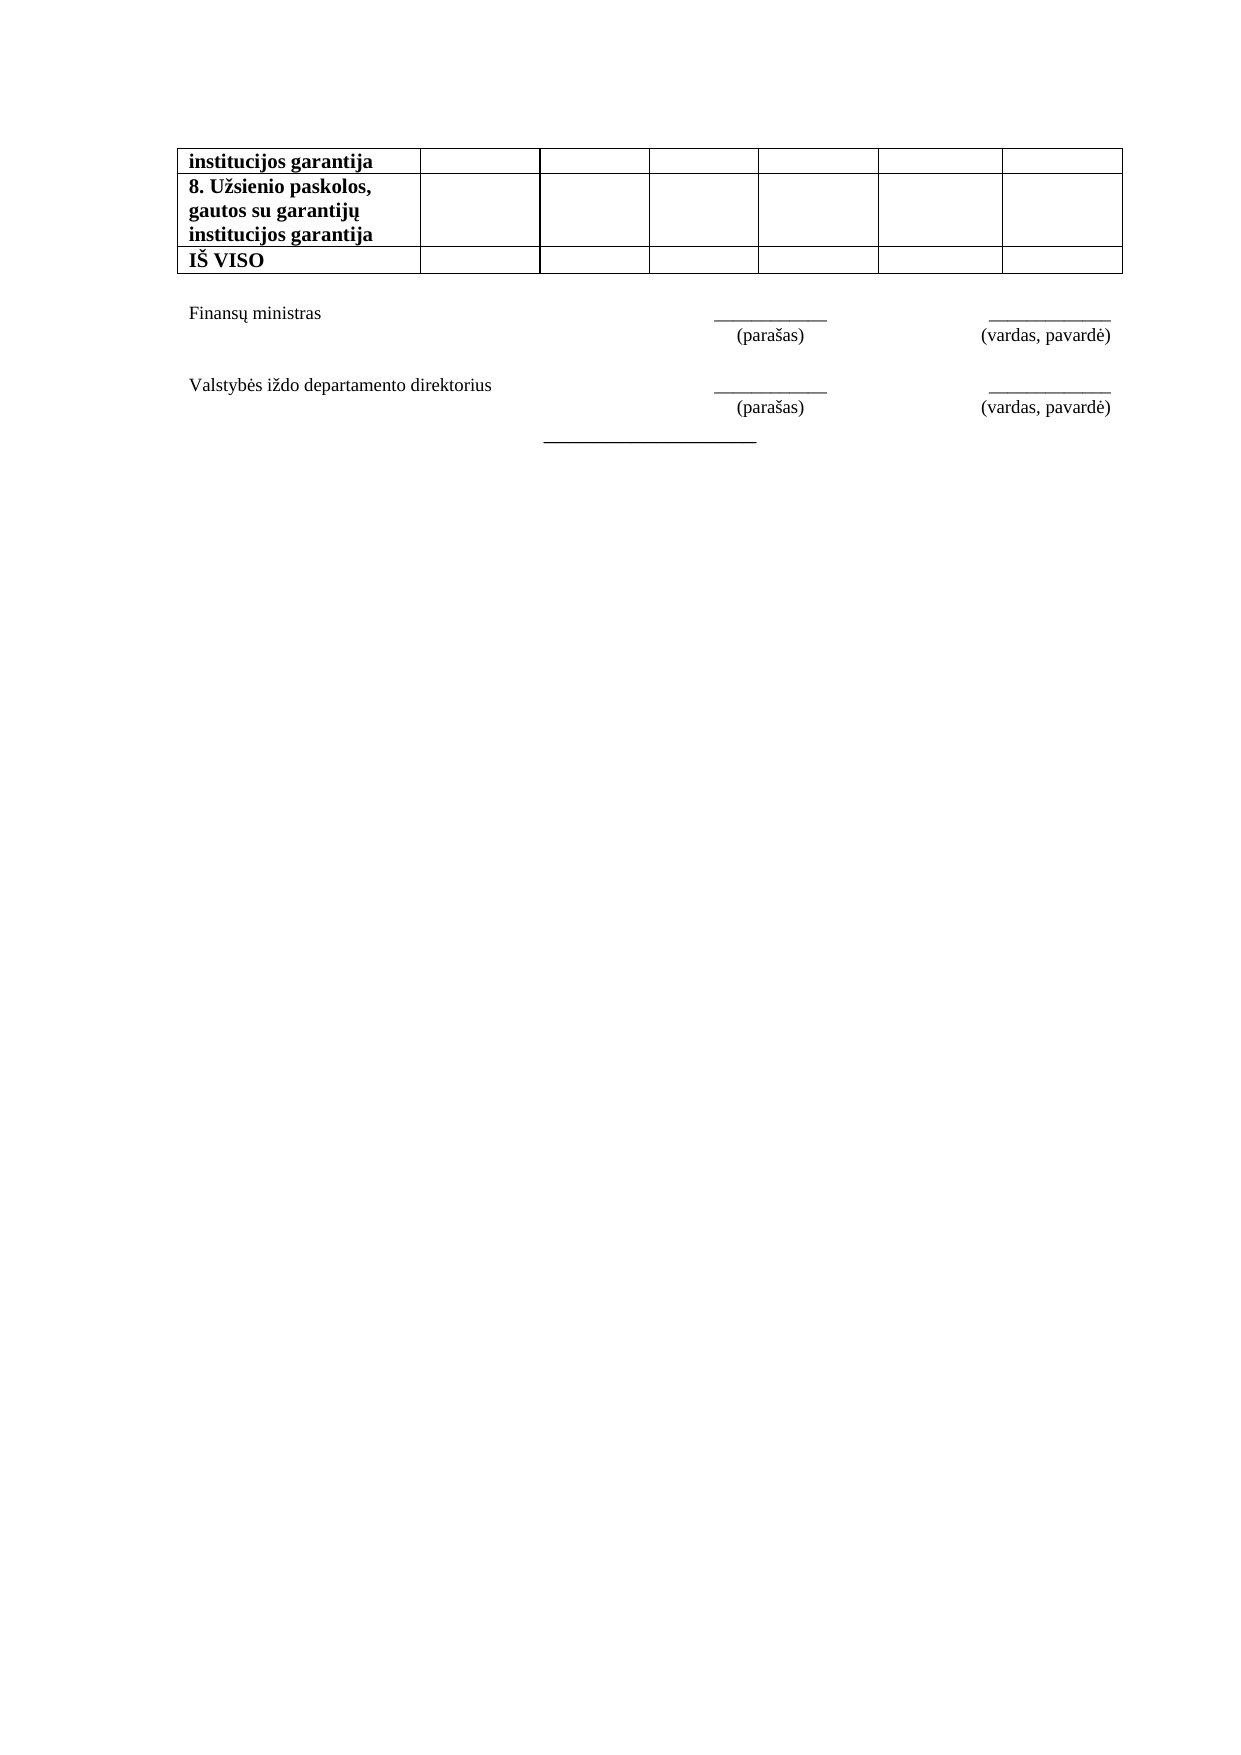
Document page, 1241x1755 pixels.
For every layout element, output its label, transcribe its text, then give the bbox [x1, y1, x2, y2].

table_cell [650, 247, 758, 272]
table_cell [879, 247, 1002, 272]
table_cell [421, 174, 539, 246]
table_cell [759, 149, 878, 173]
table_cell [1003, 247, 1122, 272]
table_cell [759, 174, 878, 246]
table_cell [759, 247, 878, 272]
table_cell 8. Užsienio paskolos, gautos su garantijų institucijos garantija [178, 174, 420, 246]
table_header Finansų ministras [177, 302, 624, 345]
table_header ____________ (parašas) [624, 302, 917, 345]
table_cell [541, 247, 649, 272]
table_cell [1003, 149, 1122, 173]
table_cell [541, 174, 649, 246]
table_header _____________ (vardas, pavardė) [917, 374, 1122, 417]
table_header _____________ (vardas, pavardė) [917, 302, 1122, 345]
table_cell [421, 247, 539, 272]
table_header ____________ (parašas) [624, 374, 917, 417]
table_cell [879, 149, 1002, 173]
table_cell [421, 149, 539, 173]
table_cell [650, 149, 758, 173]
table_cell institucijos garantija [178, 149, 420, 173]
table_cell IŠ VISO [178, 247, 420, 272]
table_cell [541, 149, 649, 173]
table_cell [1003, 174, 1122, 246]
table_header Valstybės iždo departamento direktorius [177, 374, 624, 417]
table_cell [879, 174, 1002, 246]
table_cell [650, 174, 758, 246]
text _________________ [177, 417, 1122, 446]
